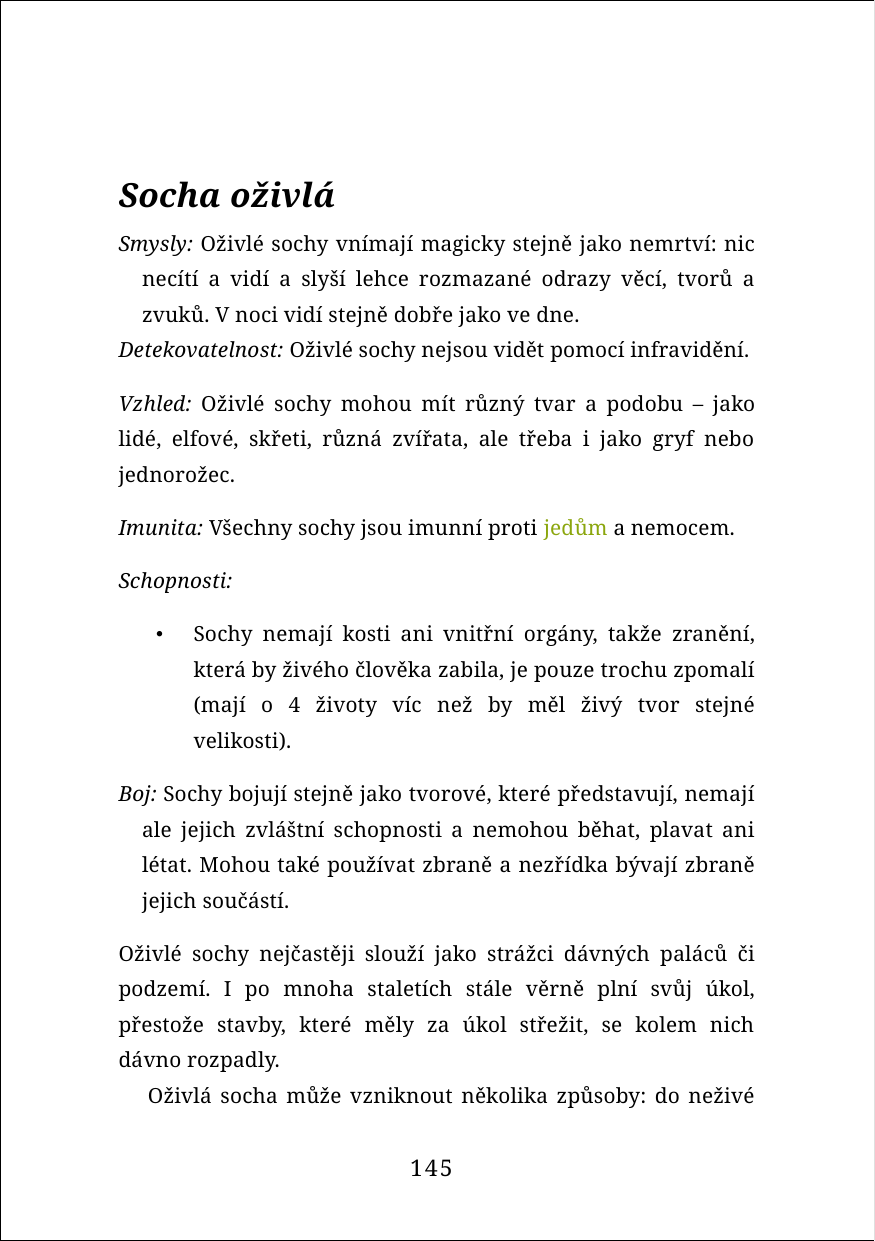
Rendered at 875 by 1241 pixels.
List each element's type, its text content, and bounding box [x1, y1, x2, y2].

text Smysly: Oživlé sochy vnímají magicky stejně jako nemrtví: nic necítí a vidí a slyší lehce rozmazané odrazy věcí, tvorů a zvuků. V noci vidí stejně dobře jako ve dne. [118, 229, 756, 328]
text Detekovatelnost: Oživlé sochy nejsou vidět pomocí infravidění. [118, 336, 756, 364]
text Boj: Sochy bojují stejně jako tvorové, které představují, nemají ale jejich zvláštní schopnosti a nemohou běhat, plavat ani létat. Mohou také používat zbraně a nezřídka bývají zbraně jejich součástí. [118, 779, 756, 914]
text Vzhled: Oživlé sochy mohou mít různý tvar a podobu – jako lidé, elfové, skřeti, různá zvířata, ale třeba i jako gryf nebo jednorožec. [118, 389, 756, 488]
list Sochy nemají kosti ani vnitřní orgány, takže zranění, která by živého člověka zabila, je pouze trochu zpomalí (mají o 4 životy víc než by měl živý tvor stejné velikosti). [156, 619, 756, 754]
text Schopnosti: [118, 566, 756, 595]
text Imunita: Všechny sochy jsou imunní proti jedům a nemocem. [118, 513, 756, 541]
subtitle Socha oživlá [118, 172, 756, 217]
text Oživlé sochy nejčastěji slouží jako strážci dávných paláců či podzemí. I po mnoha staletích stále věrně plní svůj úkol, přestože stavby, které měly za úkol střežit, se kolem nich dávno rozpadly. Oživlá socha může vzniknout několika způsoby: do neživé [118, 939, 756, 1109]
